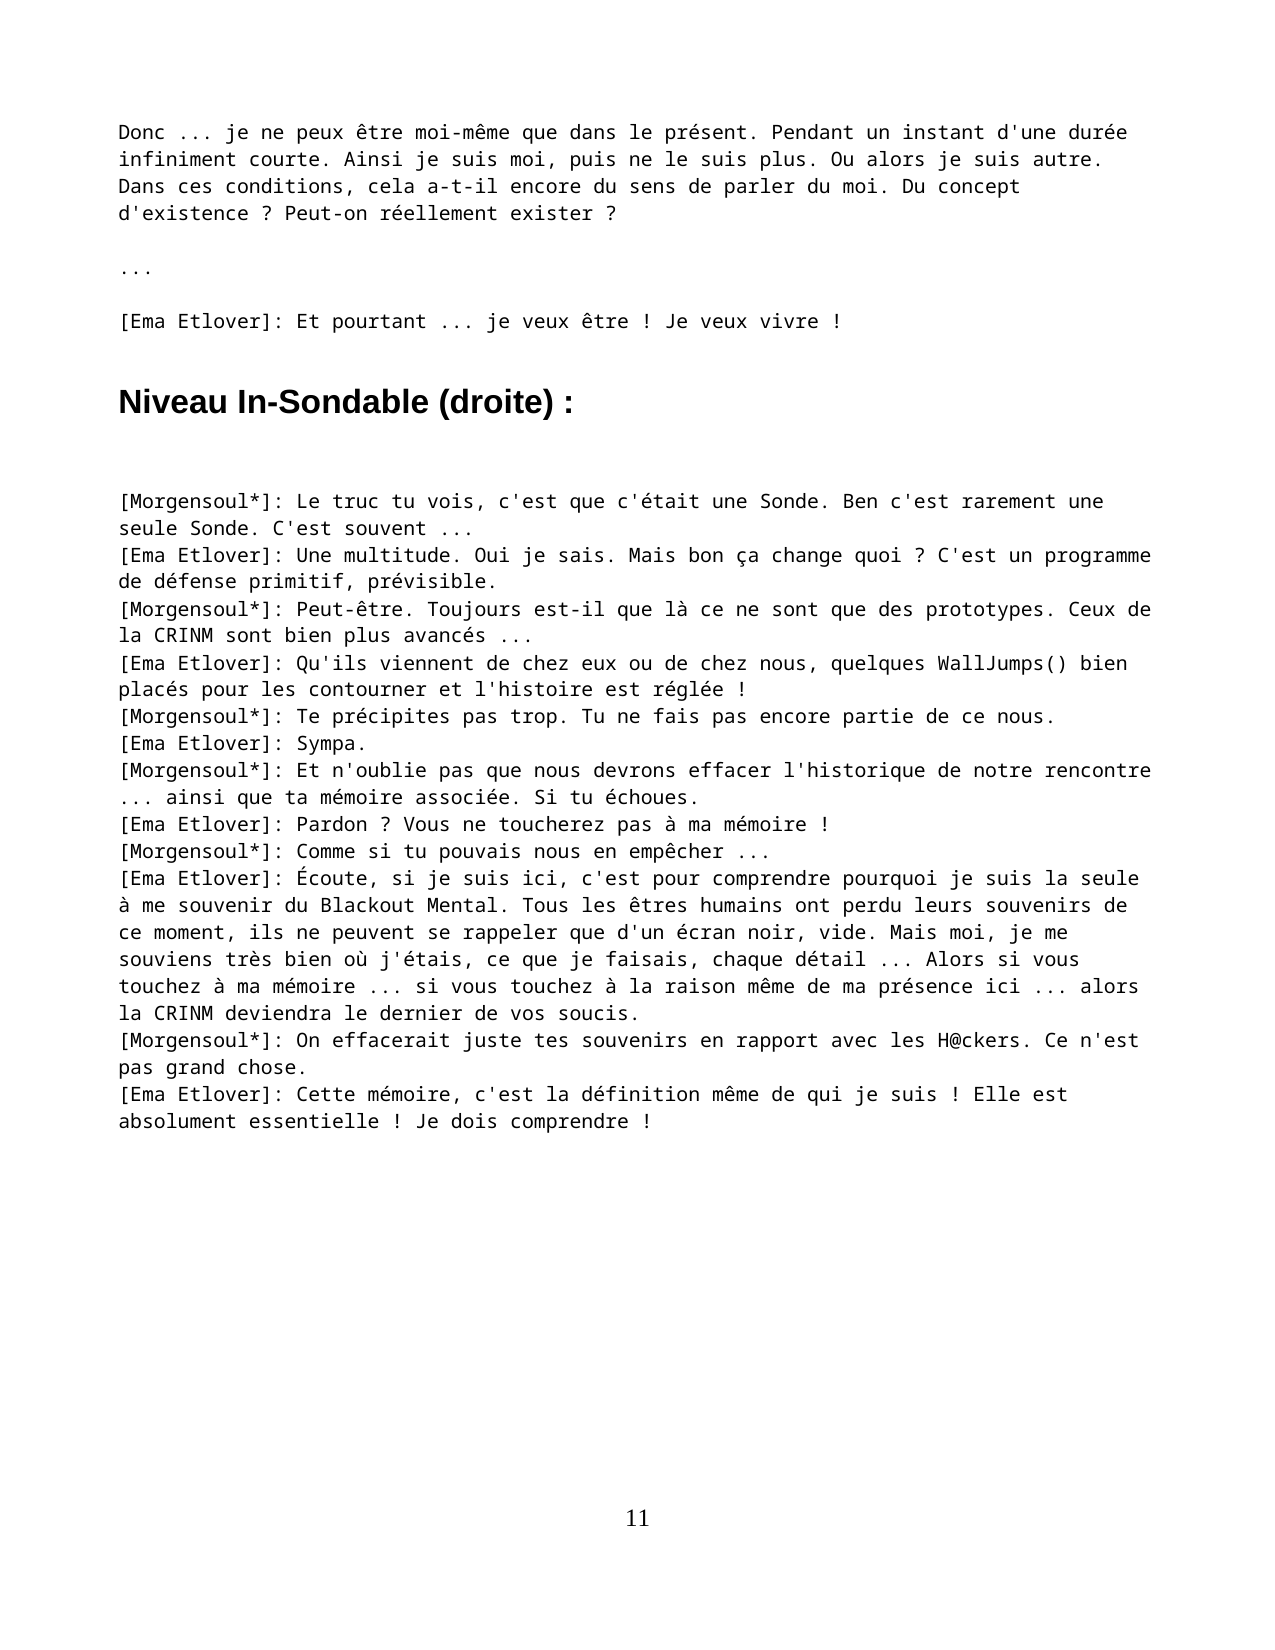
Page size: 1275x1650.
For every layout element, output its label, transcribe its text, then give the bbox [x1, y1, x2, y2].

text [Morgensoul*]: On effacerait juste tes souvenirs en rapport avec les H@ckers. Ce n'est pas grand chose. [118, 1026, 1157, 1080]
text [Morgensoul*]: Comme si tu pouvais nous en empêcher ... [118, 838, 1157, 864]
text [Morgensoul*]: Le truc tu vois, c'est que c'était une Sonde. Ben c'est rarement une seule Sonde. C'est souvent ... [118, 487, 1157, 541]
text [Morgensoul*]: Peut-être. Toujours est-il que là ce ne sont que des prototypes. Ceux de la CRINM sont bien plus avancés ... [118, 595, 1157, 649]
text Donc ... je ne peux être moi-même que dans le présent. Pendant un instant d'une durée infiniment courte. Ainsi je suis moi, puis ne le suis plus. Ou alors je suis autre. Dans ces conditions, cela a-t-il encore du sens de parler du moi. Du concept d'existence ? Peut-on réellement exister ? [118, 118, 1157, 226]
text ... [118, 253, 1157, 280]
text [Ema Etlover]: Sympa. [118, 730, 1157, 757]
subtitle Niveau In-Sondable (droite) : [118, 382, 1157, 420]
text [Ema Etlover]: Pardon ? Vous ne toucherez pas à ma mémoire ! [118, 811, 1157, 838]
text [Ema Etlover]: Qu'ils viennent de chez eux ou de chez nous, quelques WallJumps() bien placés pour les contourner et l'histoire est réglée ! [118, 649, 1157, 703]
text [Ema Etlover]: Cette mémoire, c'est la définition même de qui je suis ! Elle est absolument essentielle ! Je dois comprendre ! [118, 1080, 1157, 1134]
text [Morgensoul*]: Te précipites pas trop. Tu ne fais pas encore partie de ce nous. [118, 703, 1157, 730]
text [Ema Etlover]: Et pourtant ... je veux être ! Je veux vivre ! [118, 307, 1157, 334]
text [Morgensoul*]: Et n'oublie pas que nous devrons effacer l'historique de notre rencontre ... ainsi que ta mémoire associée. Si tu échoues. [118, 757, 1157, 811]
text [Ema Etlover]: Écoute, si je suis ici, c'est pour comprendre pourquoi je suis la seule à me souvenir du Blackout Mental. Tous les êtres humains ont perdu leurs souvenirs de ce moment, ils ne peuvent se rappeler que d'un écran noir, vide. Mais moi, je me souviens très bien où j'étais, ce que je faisais, chaque détail ... Alors si vous touchez à ma mémoire ... si vous touchez à la raison même de ma présence ici ... alors la CRINM deviendra le dernier de vos soucis. [118, 864, 1157, 1026]
text [Ema Etlover]: Une multitude. Oui je sais. Mais bon ça change quoi ? C'est un programme de défense primitif, prévisible. [118, 541, 1157, 595]
